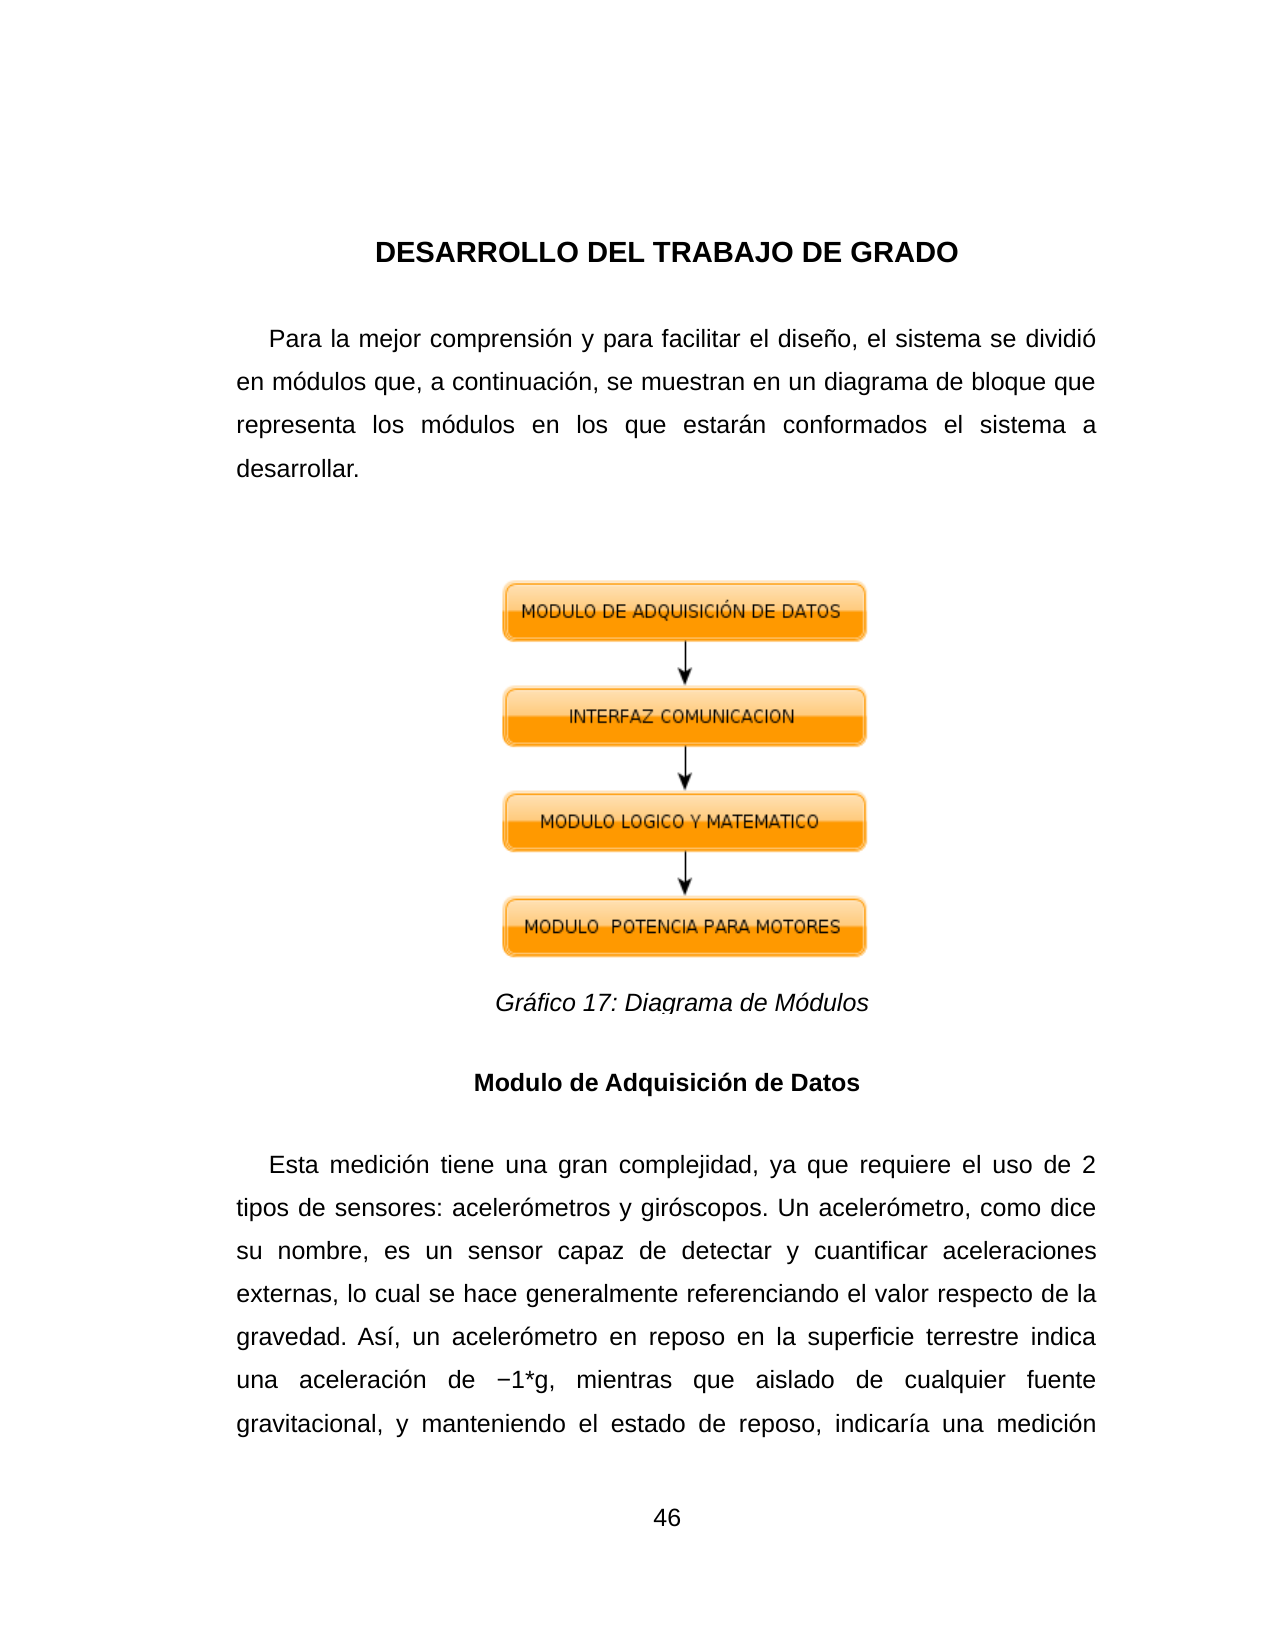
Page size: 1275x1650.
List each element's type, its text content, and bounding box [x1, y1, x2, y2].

subtitle Modulo de Adquisición de Datos [236, 1068, 1098, 1097]
subtitle DESARROLLO DEL TRABAJO DE GRADO [236, 235, 1098, 269]
picture [481, 558, 889, 980]
text Para la mejor comprensión y para facilitar el diseño, el sistema se dividió en módulos que, a continuación, se muestran en un diagrama de bloque que representa los módulos en los que estarán conformados el sistema a desarrollar. [236, 324, 1098, 482]
text Esta medición tiene una gran complejidad, ya que requiere el uso de 2 tipos de sensores: acelerómetros y giróscopos. Un acelerómetro, como dice su nombre, es un sensor capaz de detectar y cuantificar aceleraciones externas, lo cual se hace generalmente referenciando el valor respecto de la gravedad. Así, un acelerómetro en reposo en la superficie terrestre indica una aceleración de −1*g, mientras que aislado de cualquier fuente gravitacional, y manteniendo el estado de reposo, indicaría una medición [236, 1150, 1098, 1437]
text Gráfico 17: Diagrama de Módulos [464, 988, 902, 1014]
